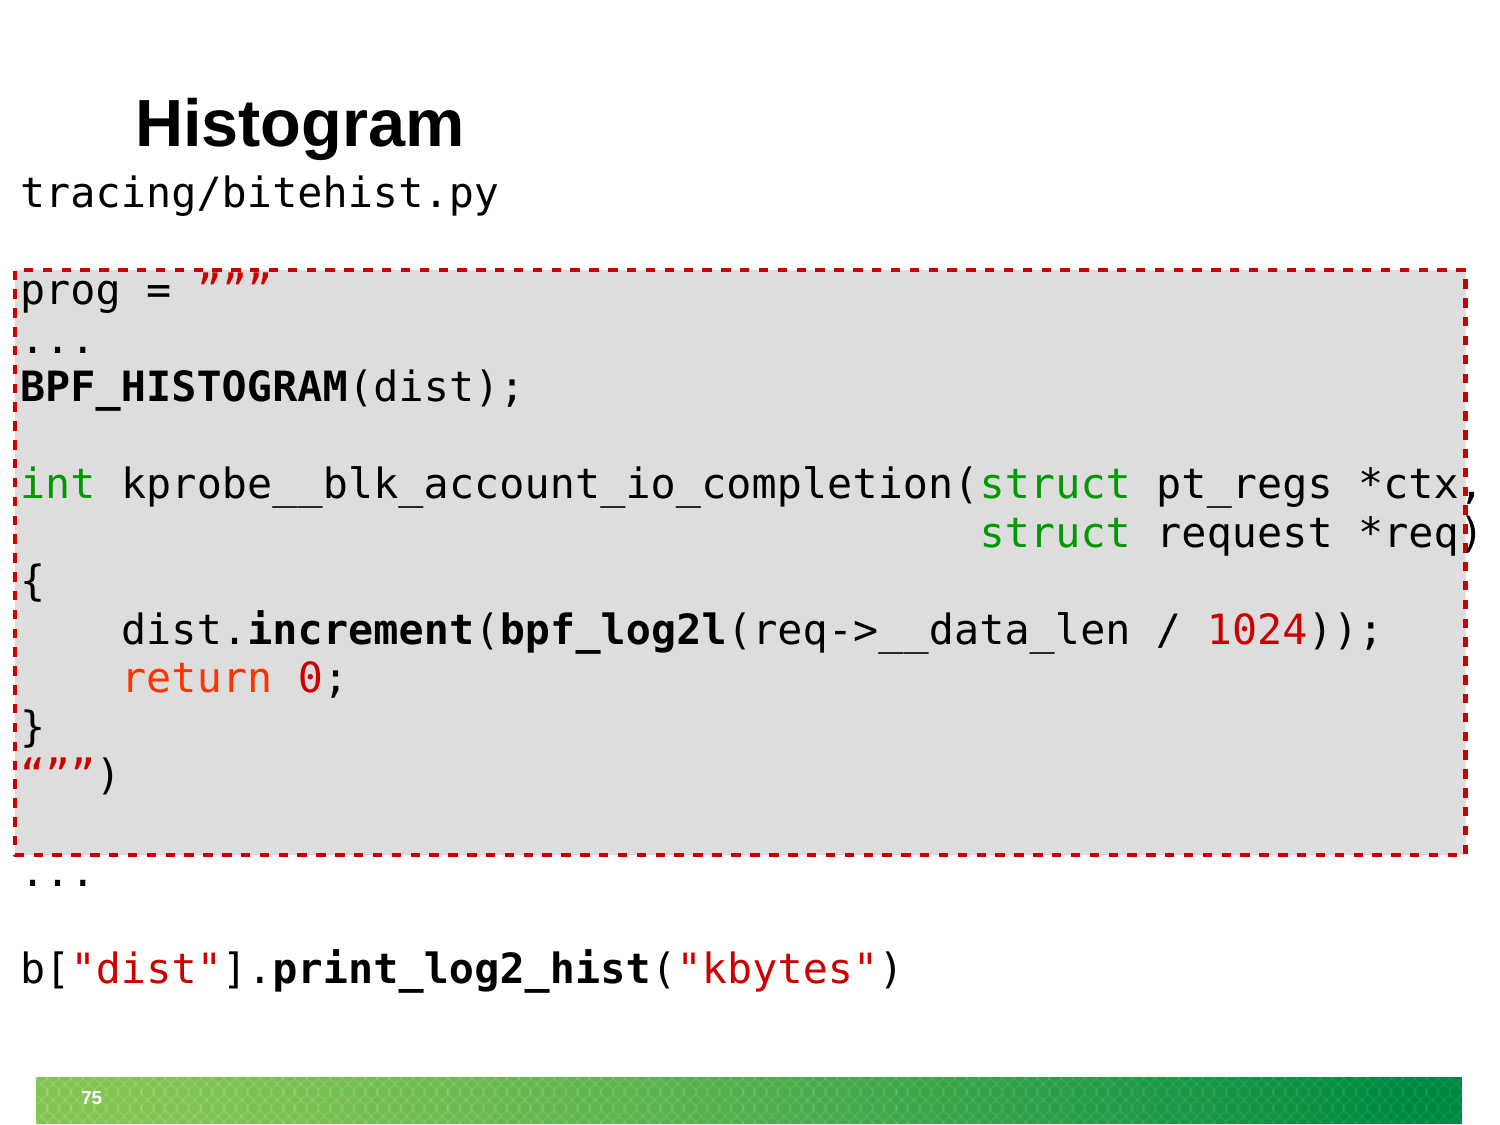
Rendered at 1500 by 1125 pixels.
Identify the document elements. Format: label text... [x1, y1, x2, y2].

text_box tracing/bitehist.py prog = ””” ... BPF_HISTOGRAM(dist); int kprobe__blk_account_io_completion(struct pt_regs *ctx, struct request *req) { dist.increment(bpf_log2l(req->__data_len / 1024)); return 0; } “””) ... b["dist"].print_log2_hist("kbytes") [5, 161, 1486, 1066]
picture [36, 1077, 1462, 1124]
title Histogram [135, 41, 1372, 161]
